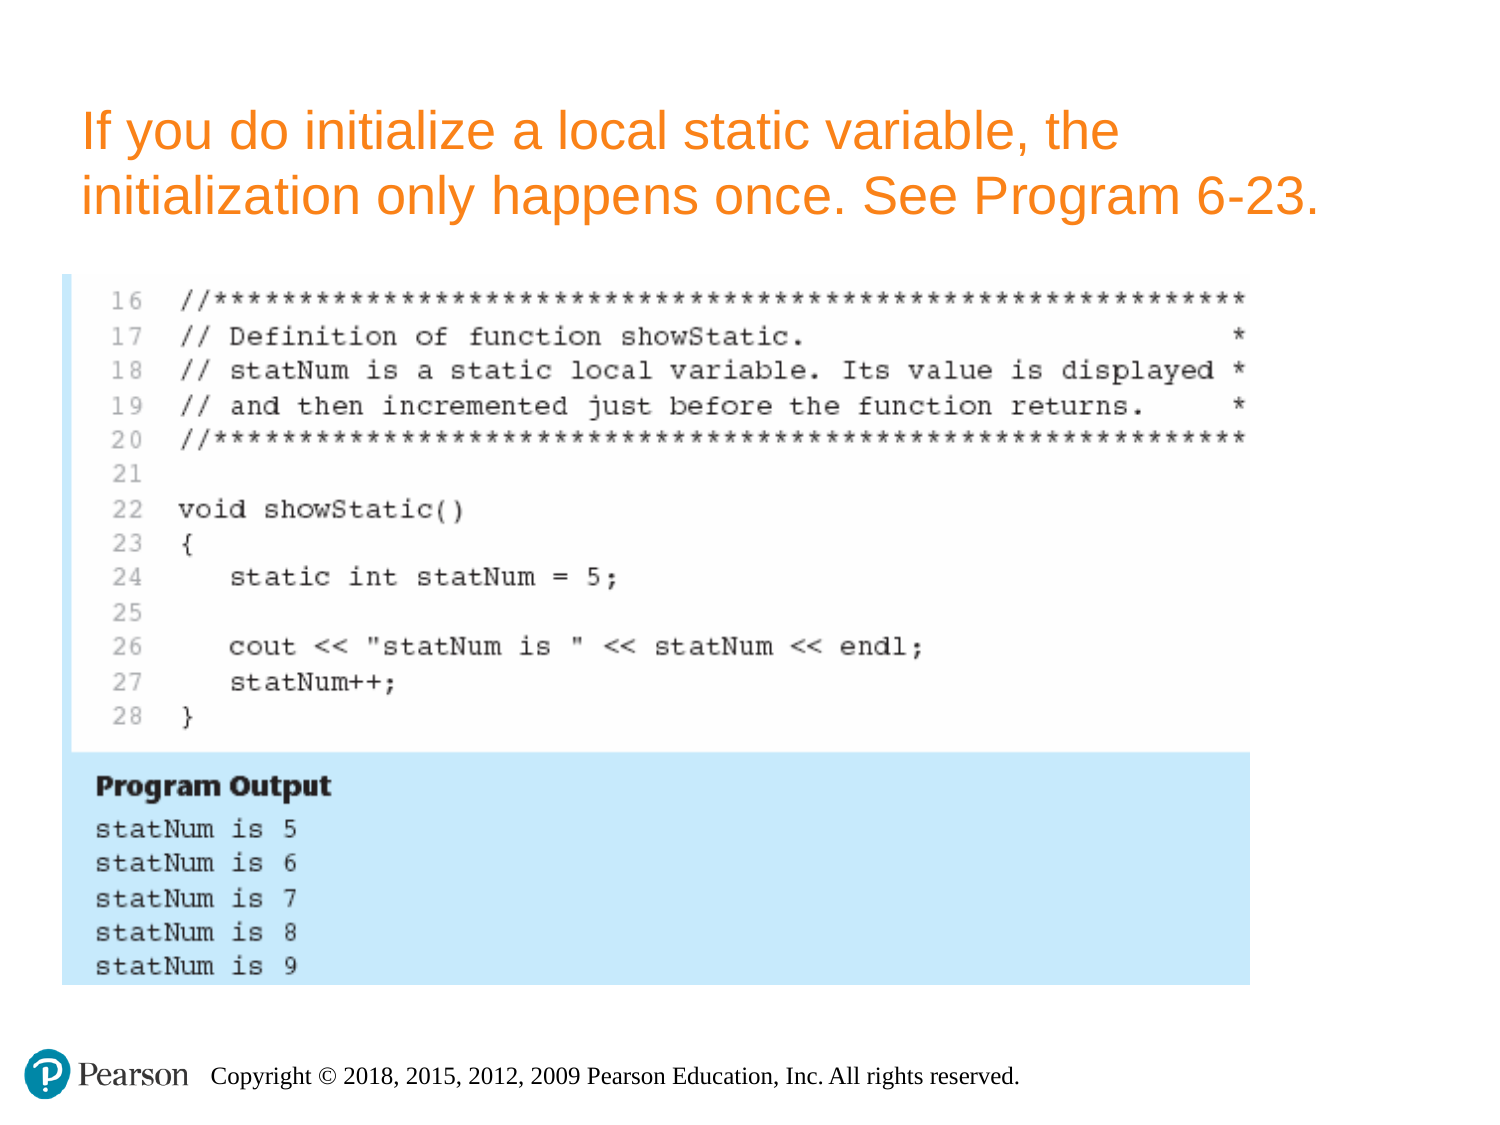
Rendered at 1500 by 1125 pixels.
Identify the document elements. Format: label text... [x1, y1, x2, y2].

text_box If you do initialize a local static variable, the initialization only happens once. See Program 6-23. [66, 87, 1429, 233]
picture [62, 275, 1250, 985]
